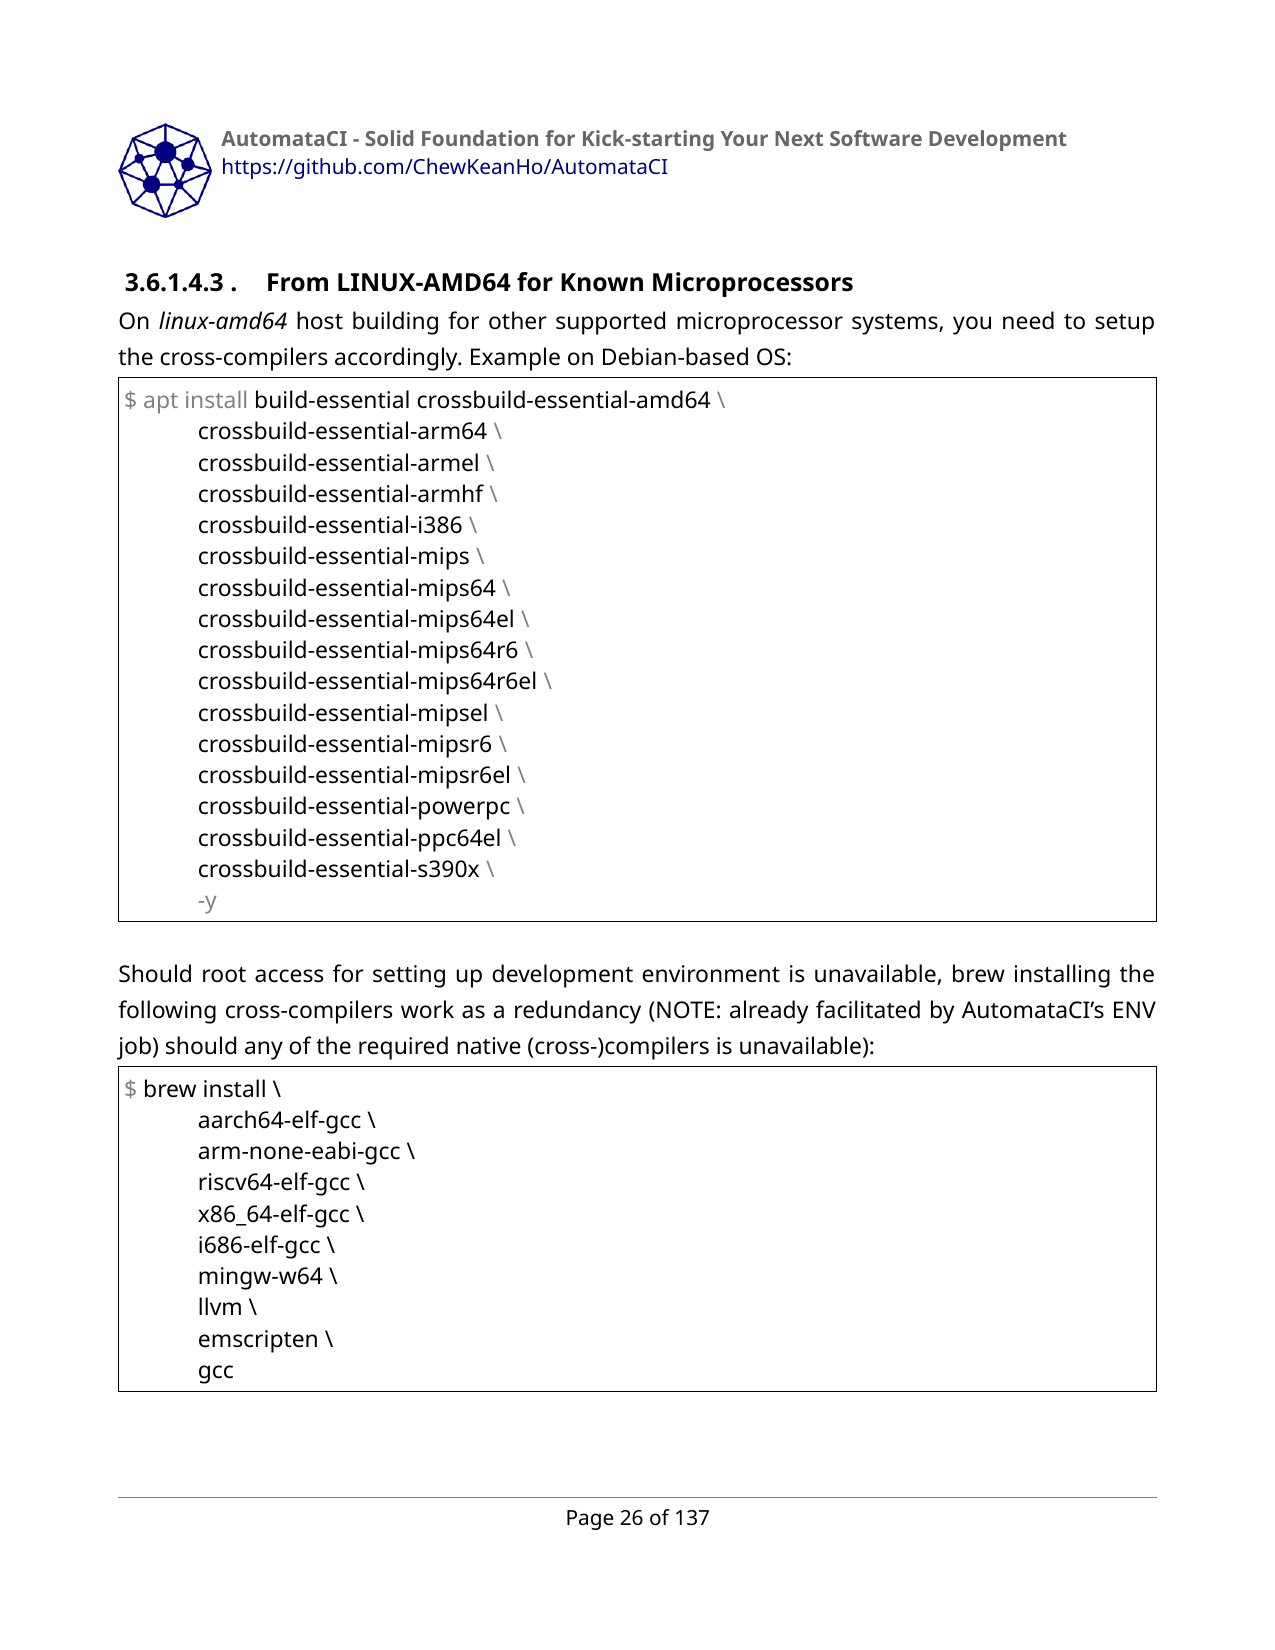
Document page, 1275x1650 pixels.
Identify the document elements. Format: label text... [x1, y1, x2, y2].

table_header $ apt install build-essential crossbuild-essential-amd64 \ crossbuild-essential-arm64 \ crossbuild-essential-armel \ crossbuild-essential-armhf \ crossbuild-essential-i386 \ crossbuild-essential-mips \ crossbuild-essential-mips64 \ crossbuild-essential-mips64el \ crossbuild-essential-mips64r6 \ crossbuild-essential-mips64r6el \ crossbuild-essential-mipsel \ crossbuild-essential-mipsr6 \ crossbuild-essential-mipsr6el \ crossbuild-essential-powerpc \ crossbuild-essential-ppc64el \ crossbuild-essential-s390x \ -y [119, 378, 1156, 921]
table_header $ brew install \ aarch64-elf-gcc \ arm-none-eabi-gcc \ riscv64-elf-gcc \ x86_64-elf-gcc \ i686-elf-gcc \ mingw-w64 \ llvm \ emscripten \ gcc [119, 1067, 1156, 1391]
text On linux-amd64 host building for other supported microprocessor systems, you need to setup the cross-compilers accordingly. Example on Debian-based OS: [118, 305, 1157, 372]
picture [118, 123, 212, 218]
text Should root access for setting up development environment is unavailable, brew installing the following cross-compilers work as a redundancy (NOTE: already facilitated by AutomataCI’s ENV job) should any of the required native (cross-)compilers is unavailable): [118, 958, 1157, 1061]
subtitle From LINUX-AMD64 for Known Microprocessors [118, 265, 1157, 299]
